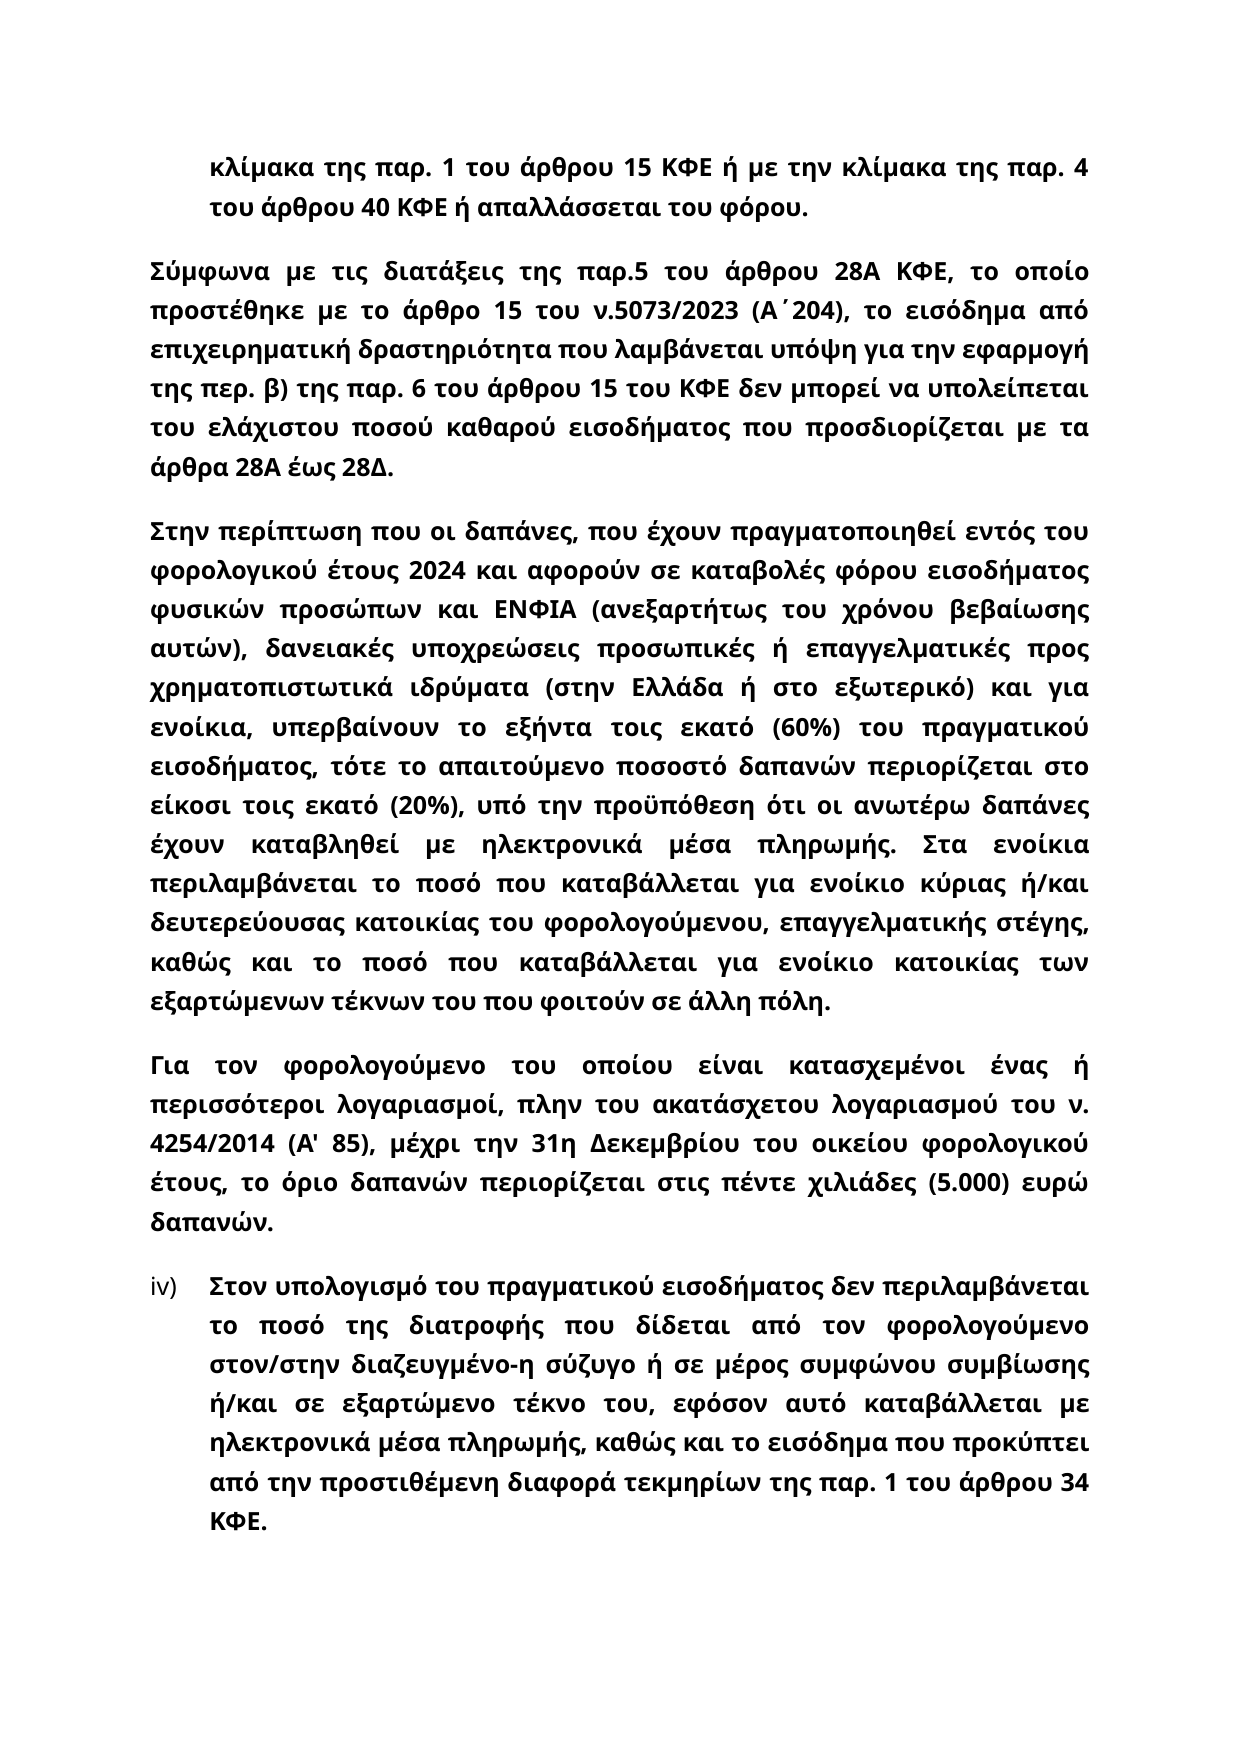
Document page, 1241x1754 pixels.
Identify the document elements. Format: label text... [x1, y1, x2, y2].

text Για τον φορολογούμενο του οποίου είναι κατασχεμένοι ένας ή περισσότεροι λογαριασμοί, πλην του ακατάσχετου λογαριασμού του ν. 4254/2014 (Α' 85), μέχρι την 31η Δεκεμβρίου του οικείου φορολογικού έτους, το όριο δαπανών περιορίζεται στις πέντε χιλιάδες (5.000) ευρώ δαπανών. [150, 1047, 1090, 1238]
list iv) Στον υπολογισμό του πραγματικού εισοδήματος δεν περιλαμβάνεται το ποσό της διατροφής που δίδεται από τον φορολογούμενο στον/στην διαζευγμένο-η σύζυγο ή σε μέρος συμφώνου συμβίωσης ή/και σε εξαρτώμενο τέκνο του, εφόσον αυτό καταβάλλεται με ηλεκτρονικά μέσα πληρωμής, καθώς και το εισόδημα που προκύπτει από την προστιθέμενη διαφορά τεκμηρίων της παρ. 1 του άρθρου 34 ΚΦΕ. [150, 1268, 1090, 1537]
text Σύμφωνα με τις διατάξεις της παρ.5 του άρθρου 28Α ΚΦΕ, το οποίο προστέθηκε με το άρθρο 15 του ν.5073/2023 (Α΄204), το εισόδημα από επιχειρηματική δραστηριότητα που λαμβάνεται υπόψη για την εφαρμογή της περ. β) της παρ. 6 του άρθρου 15 του ΚΦΕ δεν μπορεί να υπολείπεται του ελάχιστου ποσού καθαρού εισοδήματος που προσδιορίζεται με τα άρθρα 28Α έως 28Δ. [150, 253, 1090, 483]
text Στην περίπτωση που οι δαπάνες, που έχουν πραγματοποιηθεί εντός του φορολογικού έτους 2024 και αφορούν σε καταβολές φόρου εισοδήματος φυσικών προσώπων και ΕΝΦΙΑ (ανεξαρτήτως του χρόνου βεβαίωσης αυτών), δανειακές υποχρεώσεις προσωπικές ή επαγγελματικές προς χρηματοπιστωτικά ιδρύματα (στην Ελλάδα ή στο εξωτερικό) και για ενοίκια, υπερβαίνουν το εξήντα τοις εκατό (60%) του πραγματικού εισοδήματος, τότε το απαιτούμενο ποσοστό δαπανών περιορίζεται στο είκοσι τοις εκατό (20%), υπό την προϋπόθεση ότι οι ανωτέρω δαπάνες έχουν καταβληθεί με ηλεκτρονικά μέσα πληρωμής. Στα ενοίκια περιλαμβάνεται το ποσό που καταβάλλεται για ενοίκιο κύριας ή/και δευτερεύουσας κατοικίας του φορολογούμενου, επαγγελματικής στέγης, καθώς και το ποσό που καταβάλλεται για ενοίκιο κατοικίας των εξαρτώμενων τέκνων του που φοιτούν σε άλλη πόλη. [150, 513, 1090, 1017]
list κλίμακα της παρ. 1 του άρθρου 15 ΚΦΕ ή με την κλίμακα της παρ. 4 του άρθρου 40 ΚΦΕ ή απαλλάσσεται του φόρου. [150, 150, 1090, 223]
